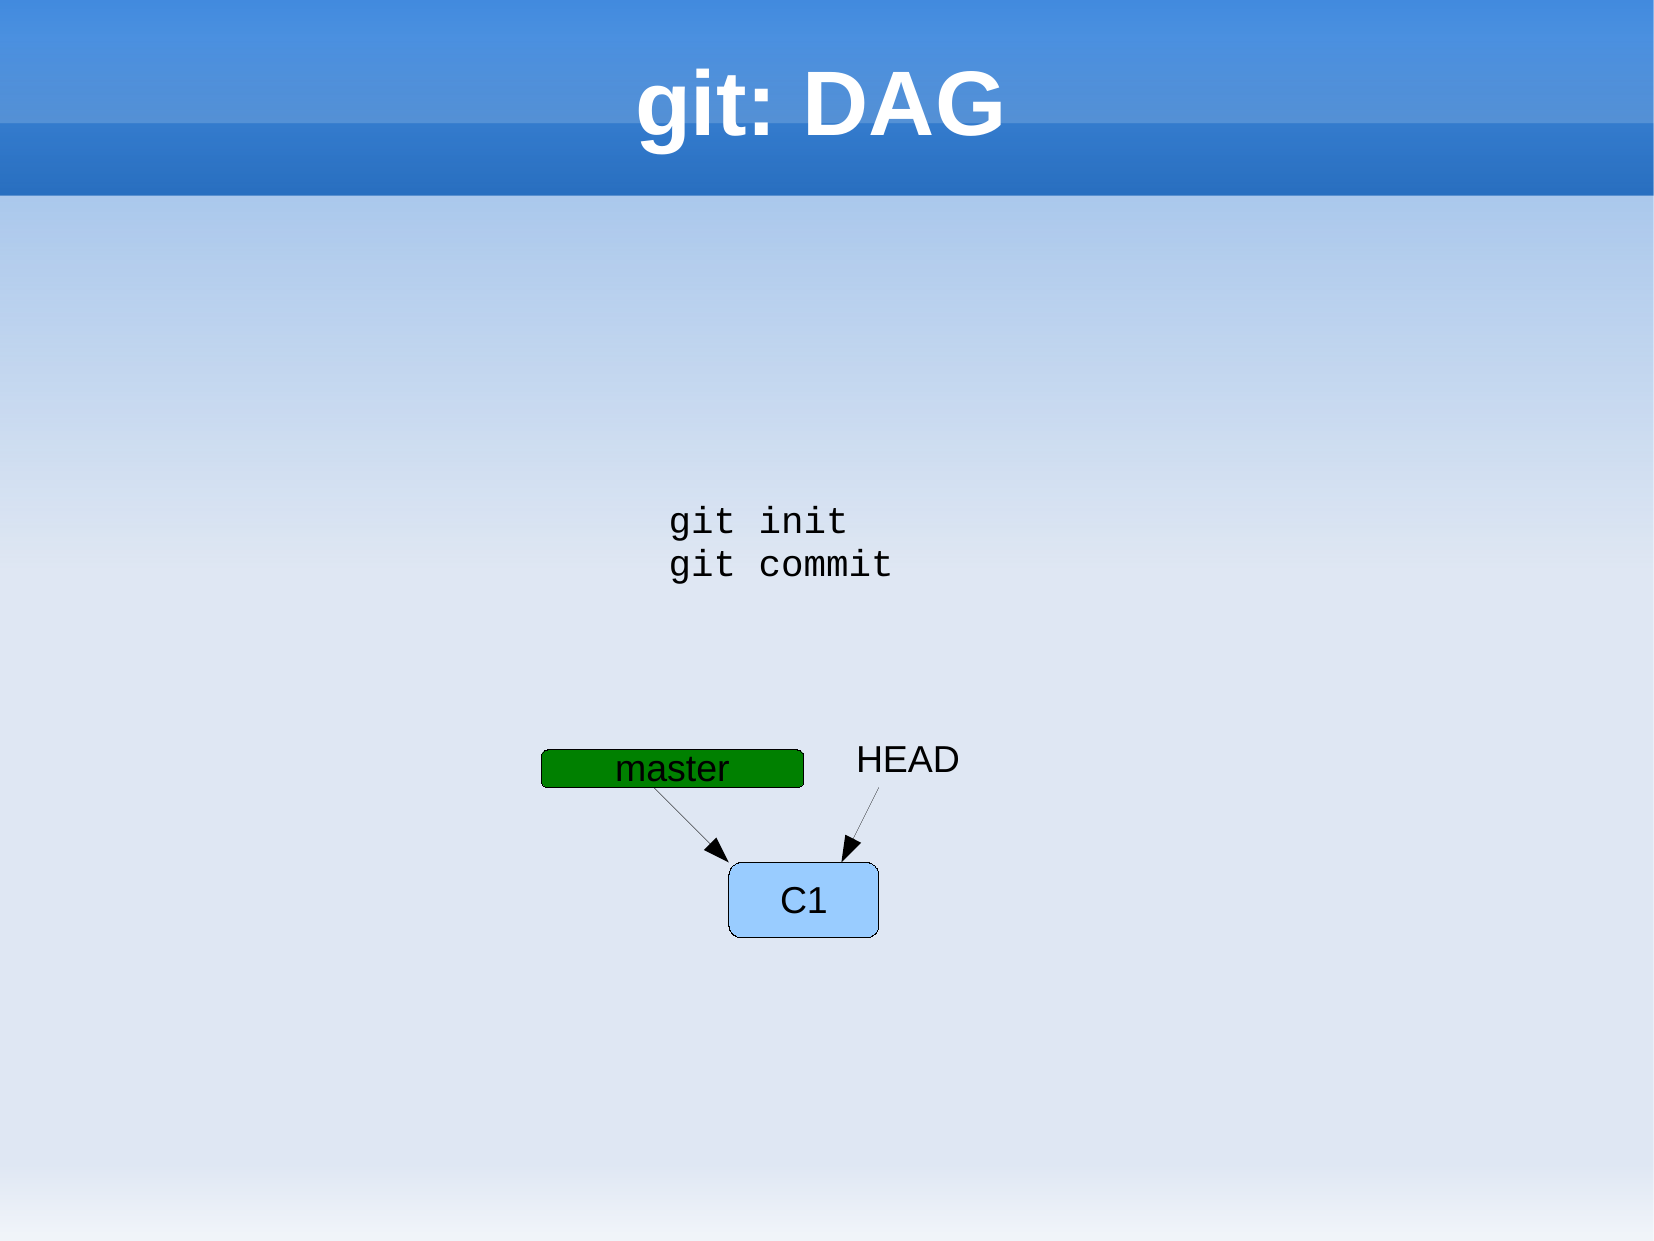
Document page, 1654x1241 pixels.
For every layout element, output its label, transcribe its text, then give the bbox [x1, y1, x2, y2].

title git: DAG [76, 0, 1565, 208]
text_box HEAD [841, 730, 976, 788]
text_box git init git commit [653, 495, 909, 638]
text_box C1 [728, 862, 879, 938]
text_box master [541, 749, 804, 788]
picture [0, 0, 1654, 1241]
